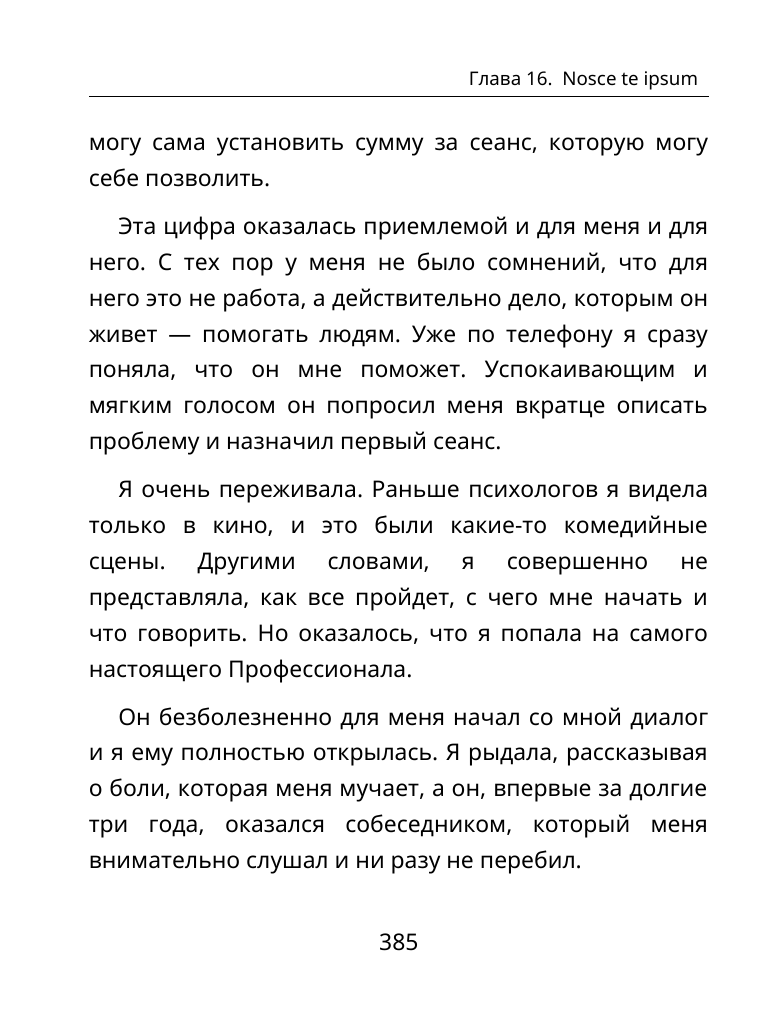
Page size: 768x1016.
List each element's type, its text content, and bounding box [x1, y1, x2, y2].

text могу сама установить сумму за сеанс, которую могу себе позволить. [88, 126, 709, 193]
text Я очень переживала. Раньше психологов я видела только в кино, и это были какие-то комедийные сцены. Другими словами, я совершенно не представляла, как все пройдет, с чего мне начать и что говорить. Но оказалось, что я попала на самого настоящего Профессионала. [88, 473, 709, 684]
text Эта цифра оказалась приемлемой и для меня и для него. С тех пор у меня не было сомнений, что для него это не работа, а действительно дело, которым он живет — помогать людям. Уже по телефону я сразу поняла, что он мне поможет. Успокаивающим и мягким голосом он попросил меня вкратце описать проблему и назначил первый сеанс. [88, 210, 709, 457]
text Он безболезненно для меня начал со мной диалог и я ему полностью открылась. Я рыдала, рассказывая о боли, которая меня мучает, а он, впервые за долгие три года, оказался собеседником, который меня внимательно слушал и ни разу не перебил. [88, 700, 709, 875]
